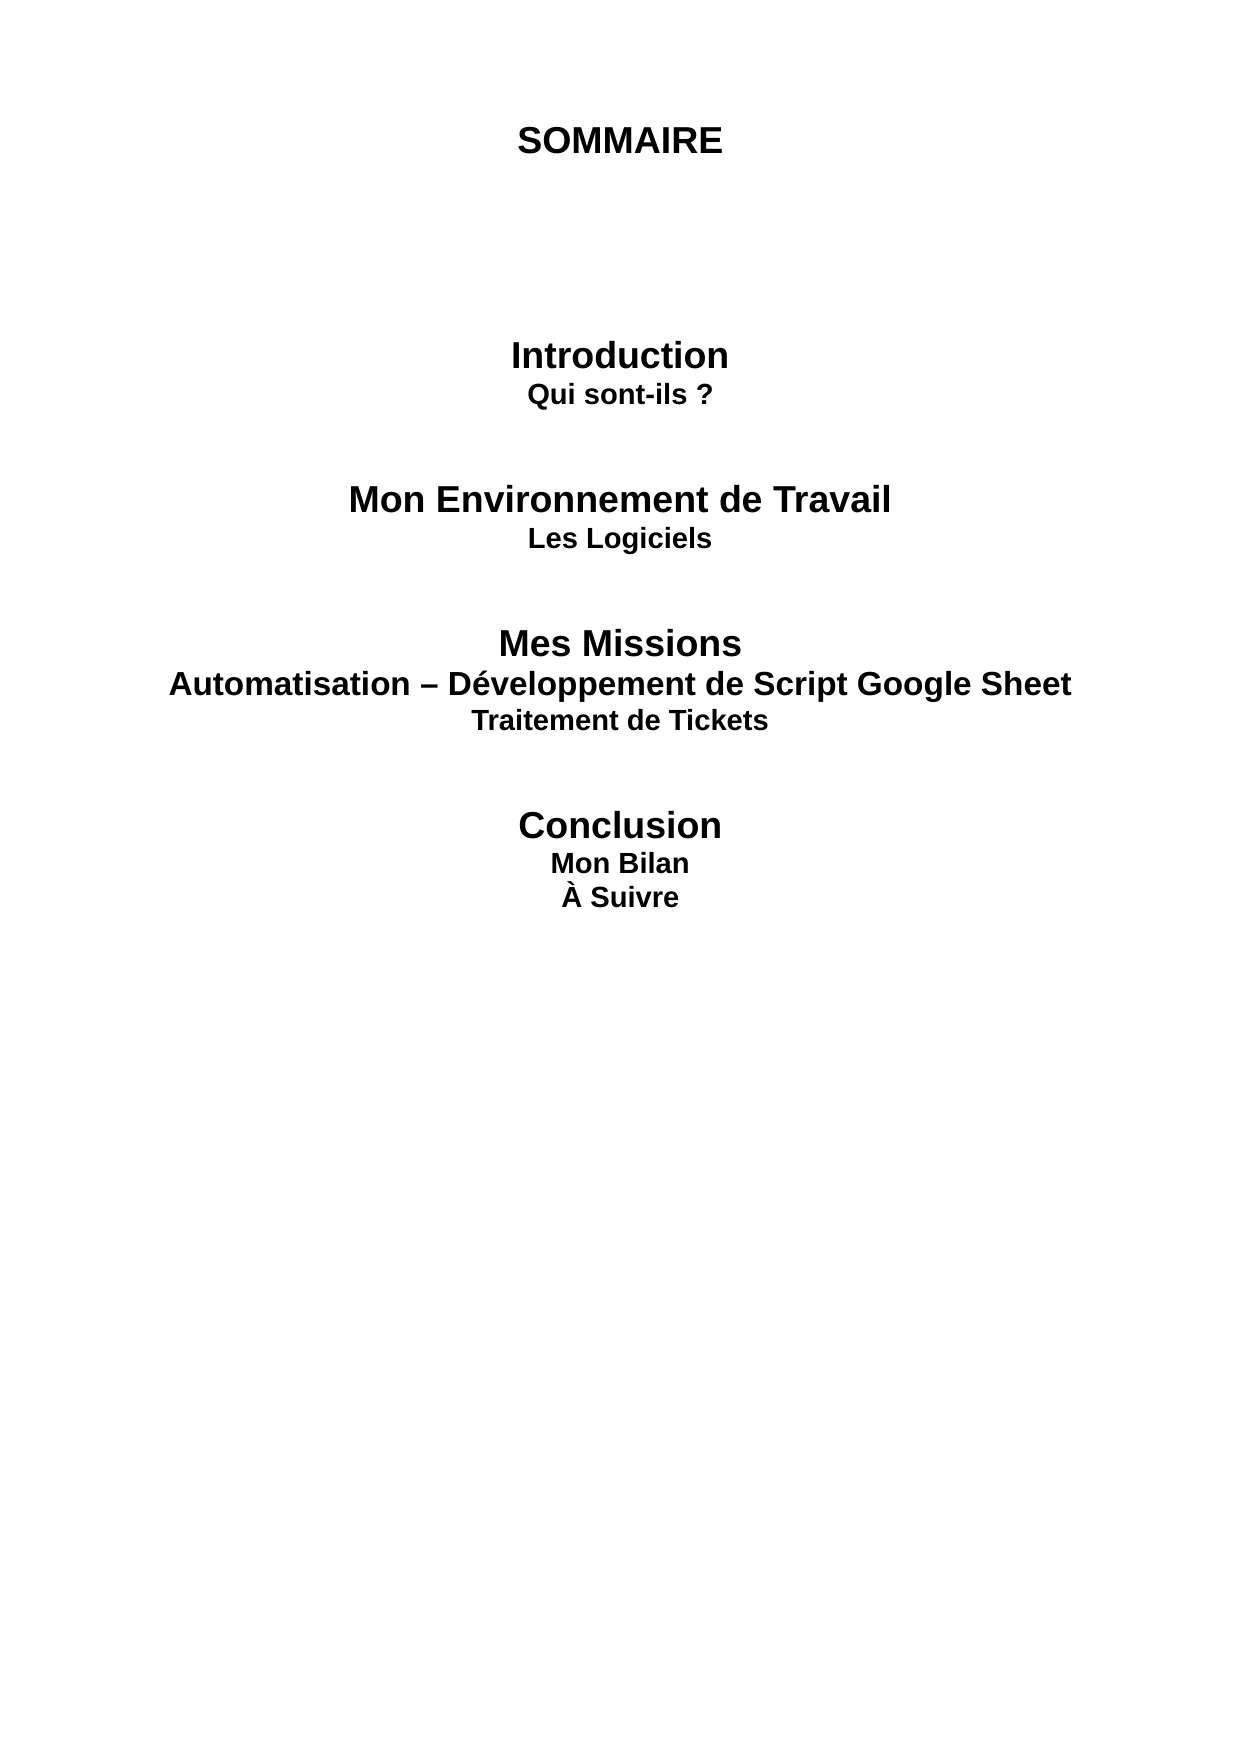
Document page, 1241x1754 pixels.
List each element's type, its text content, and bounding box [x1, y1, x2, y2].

text Mon Environnement de Travail [118, 477, 1122, 521]
subtitle À Suivre [118, 880, 1122, 914]
text Mon Bilan [118, 847, 1122, 880]
text Conclusion [118, 803, 1122, 847]
text Qui sont-ils ? [118, 377, 1122, 410]
subtitle Automatisation – Développement de Script Google Sheet [118, 664, 1122, 703]
text SOMMAIRE [118, 118, 1122, 161]
text Les Logiciels [118, 521, 1122, 554]
text Mes Missions [118, 621, 1122, 664]
text Introduction [118, 334, 1122, 377]
subtitle Traitement de Tickets [118, 703, 1122, 736]
